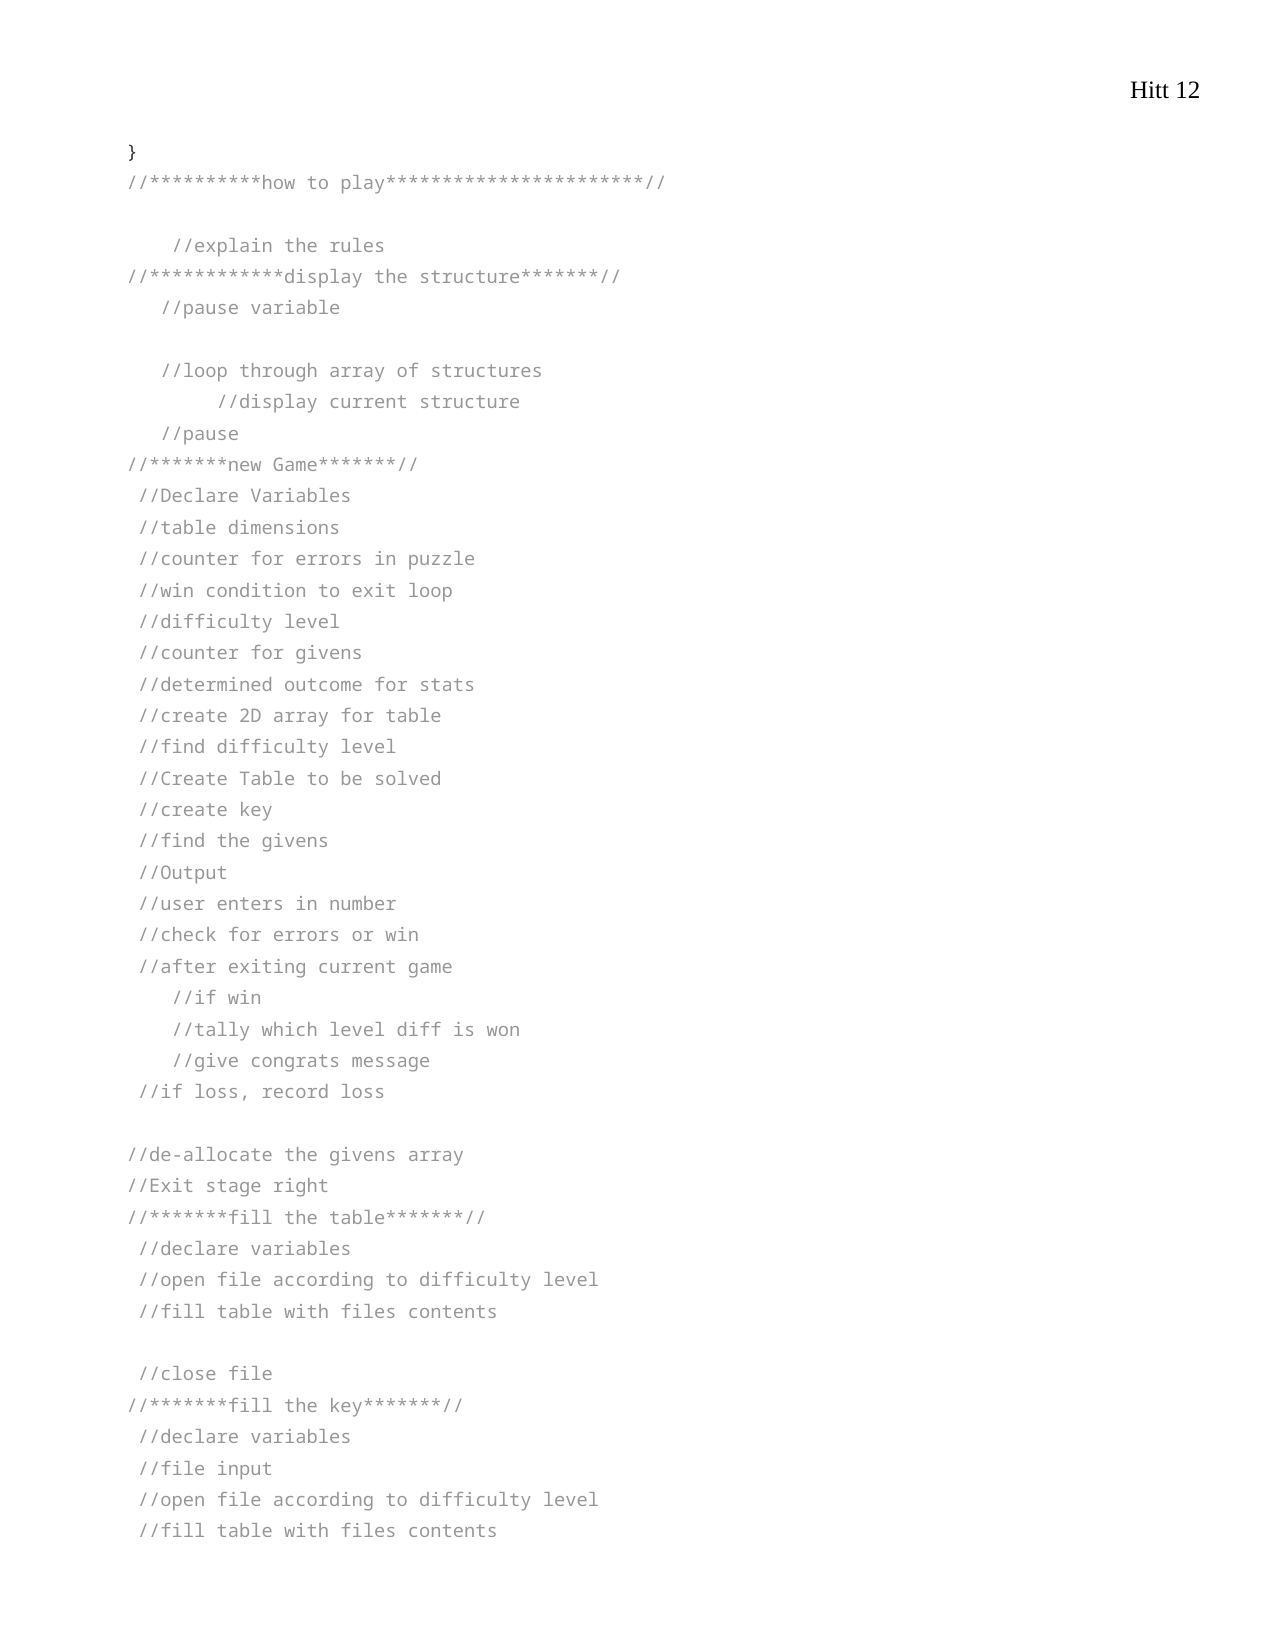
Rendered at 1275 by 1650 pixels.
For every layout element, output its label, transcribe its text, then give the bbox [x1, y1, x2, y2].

table_cell [75, 417, 123, 448]
table_cell [75, 386, 123, 417]
table_cell //declare variables [124, 1421, 1138, 1452]
table_cell [124, 1326, 1138, 1358]
table_cell [75, 1044, 123, 1076]
table_cell [75, 511, 123, 543]
table_cell [75, 323, 123, 354]
table_cell //after exiting current game [124, 950, 1138, 982]
table_cell [75, 1515, 123, 1546]
table_cell [75, 1076, 123, 1107]
table_cell //************display the structure*******// [124, 260, 1138, 292]
table_cell [75, 229, 123, 260]
table_cell //fill table with files contents [124, 1515, 1138, 1546]
table_cell [75, 605, 123, 637]
table_cell //give congrats message [124, 1044, 1138, 1076]
table_cell [75, 637, 123, 668]
table_cell //if win [124, 982, 1138, 1013]
table_cell [124, 1107, 1138, 1138]
table_cell //declare variables [124, 1233, 1138, 1264]
table_cell //file input [124, 1452, 1138, 1483]
table_cell [75, 135, 123, 166]
table_cell [75, 1326, 123, 1358]
table_cell [75, 574, 123, 605]
table_cell [75, 731, 123, 762]
table_cell [75, 794, 123, 825]
table_cell [75, 1421, 123, 1452]
table_cell //close file [124, 1358, 1138, 1389]
table_cell [124, 198, 1138, 229]
table_cell [75, 480, 123, 511]
table_cell [75, 982, 123, 1013]
table_cell [75, 198, 123, 229]
table_cell [75, 260, 123, 292]
table_cell //*******new Game*******// [124, 449, 1138, 480]
table_cell //open file according to difficulty level [124, 1483, 1138, 1514]
table_cell //win condition to exit loop [124, 574, 1138, 605]
table_cell //counter for errors in puzzle [124, 543, 1138, 574]
table_cell //*******fill the table*******// [124, 1201, 1138, 1232]
table_cell [75, 1201, 123, 1232]
table_cell //if loss, record loss [124, 1076, 1138, 1107]
table_cell [75, 1170, 123, 1201]
table_cell [75, 1138, 123, 1170]
table_cell //find the givens [124, 825, 1138, 856]
table_cell [75, 449, 123, 480]
table_cell [75, 699, 123, 731]
table_cell [75, 1013, 123, 1044]
table_cell //fill table with files contents [124, 1295, 1138, 1326]
table_cell //Exit stage right [124, 1170, 1138, 1201]
table_cell //**********how to play***********************// [124, 166, 1138, 198]
table_cell //counter for givens [124, 637, 1138, 668]
table_cell //Declare Variables [124, 480, 1138, 511]
table_cell [75, 762, 123, 793]
table_cell [75, 1389, 123, 1421]
table_cell [75, 1295, 123, 1326]
table_cell [75, 1107, 123, 1138]
table_cell //Output [124, 856, 1138, 887]
table_cell [75, 543, 123, 574]
table_cell [75, 888, 123, 919]
table_cell //display current structure [124, 386, 1138, 417]
table_cell //table dimensions [124, 511, 1138, 543]
table_cell [75, 355, 123, 386]
table_cell //loop through array of structures [124, 355, 1138, 386]
table_cell //determined outcome for stats [124, 668, 1138, 699]
table_cell [75, 1358, 123, 1389]
table_cell [75, 166, 123, 198]
table_cell //pause variable [124, 292, 1138, 323]
table_cell //pause [124, 417, 1138, 448]
table_cell //tally which level diff is won [124, 1013, 1138, 1044]
table_cell [124, 323, 1138, 354]
table_cell //explain the rules [124, 229, 1138, 260]
table_cell //find difficulty level [124, 731, 1138, 762]
table_cell [75, 856, 123, 887]
table_cell //check for errors or win [124, 919, 1138, 950]
table_cell //user enters in number [124, 888, 1138, 919]
table_cell //difficulty level [124, 605, 1138, 637]
table_cell [75, 1452, 123, 1483]
table_cell [75, 825, 123, 856]
table_cell //create 2D array for table [124, 699, 1138, 731]
table_cell //*******fill the key*******// [124, 1389, 1138, 1421]
table_cell [75, 919, 123, 950]
table_cell //Create Table to be solved [124, 762, 1138, 793]
table_cell [75, 1233, 123, 1264]
table_cell [75, 1264, 123, 1295]
table_cell [75, 950, 123, 982]
table_cell [75, 292, 123, 323]
table_cell [75, 668, 123, 699]
table_cell } [124, 135, 1138, 166]
table_cell //open file according to difficulty level [124, 1264, 1138, 1295]
table_cell //create key [124, 794, 1138, 825]
table_cell //de-allocate the givens array [124, 1138, 1138, 1170]
table_cell [75, 1483, 123, 1514]
